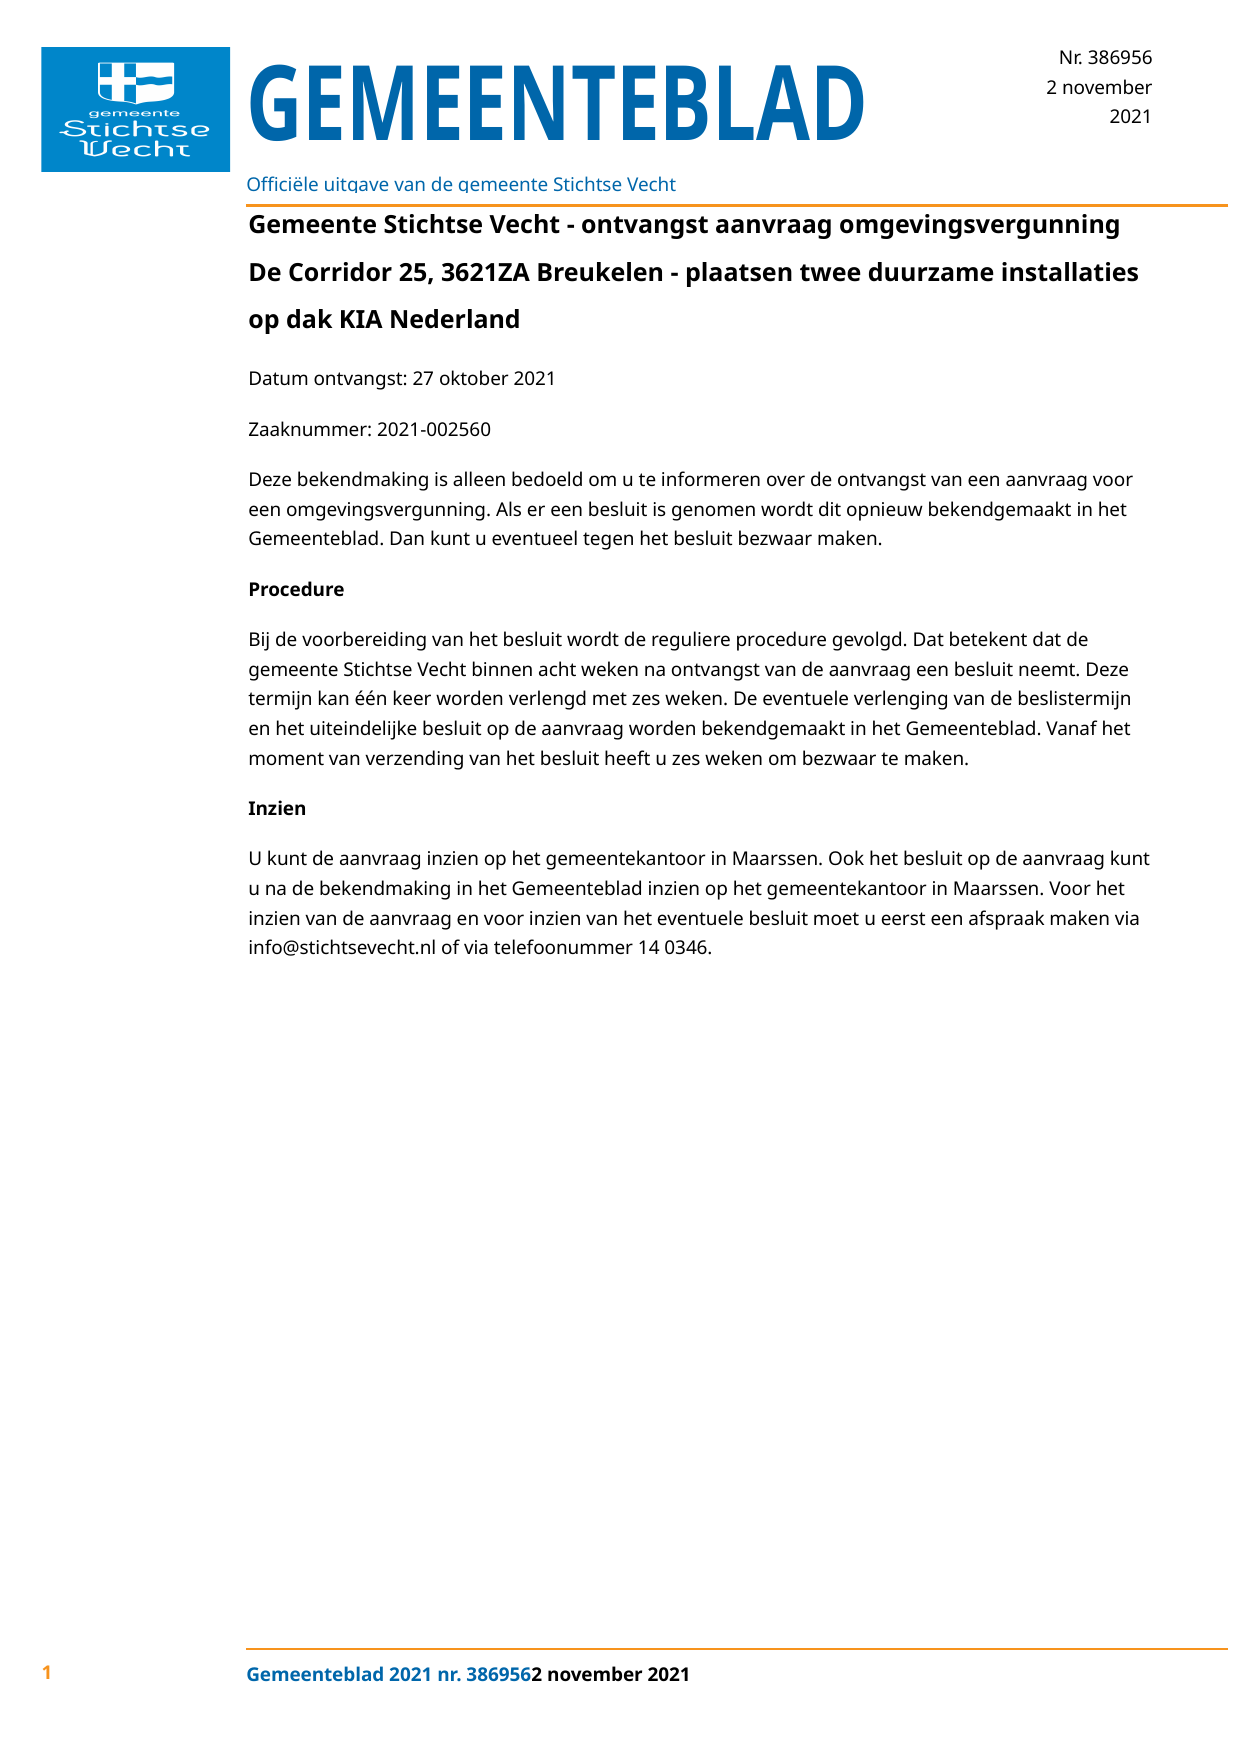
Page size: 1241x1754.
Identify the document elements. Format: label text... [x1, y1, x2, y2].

picture [137, 63, 174, 103]
text Datum ontvangst: 27 oktober 2021 [248, 366, 1152, 391]
text Deze bekendmaking is alleen bedoeld om u te informeren over de ontvangst van een aanvraag voor een omgevingsvergunning. Als er een besluit is genomen wordt dit opnieuw bekendgemaakt in het Gemeenteblad. Dan kunt u eventueel tegen het besluit bezwaar maken. [248, 466, 1152, 551]
text Zaaknummer: 2021-002560 [248, 416, 1152, 442]
text U kunt de aanvraag inzien op het gemeentekantoor in Maarssen. Ook het besluit op de aanvraag kunt u na de bekendmaking in het Gemeenteblad inzien op het gemeentekantoor in Maarssen. Voor het inzien van de aanvraag en voor inzien van het eventuele besluit moet u eerst een afspraak maken via info@stichtsevecht.nl of via telefoonummer 14 0346. [248, 846, 1152, 960]
text Gemeente Stichtse Vecht - ontvangst aanvraag omgevingsvergunning De Corridor 25, 3621ZA Breukelen - plaatsen twee duurzame installaties op dak KIA Nederland [248, 207, 1152, 336]
text Bij de voorbereiding van het besluit wordt de reguliere procedure gevolgd. Dat betekent dat de gemeente Stichtse Vecht binnen acht weken na ontvangst van de aanvraag een besluit neemt. Deze termijn kan één keer worden verlengd met zes weken. De eventuele verlenging van de beslistermijn en het uiteindelijke besluit op de aanvraag worden bekendgemaakt in het Gemeenteblad. Vanaf het moment van verzending van het besluit heeft u zes weken om bezwaar te maken. [248, 626, 1152, 770]
picture [99, 63, 135, 101]
text Procedure [248, 576, 1152, 602]
text Inzien [248, 795, 1152, 821]
